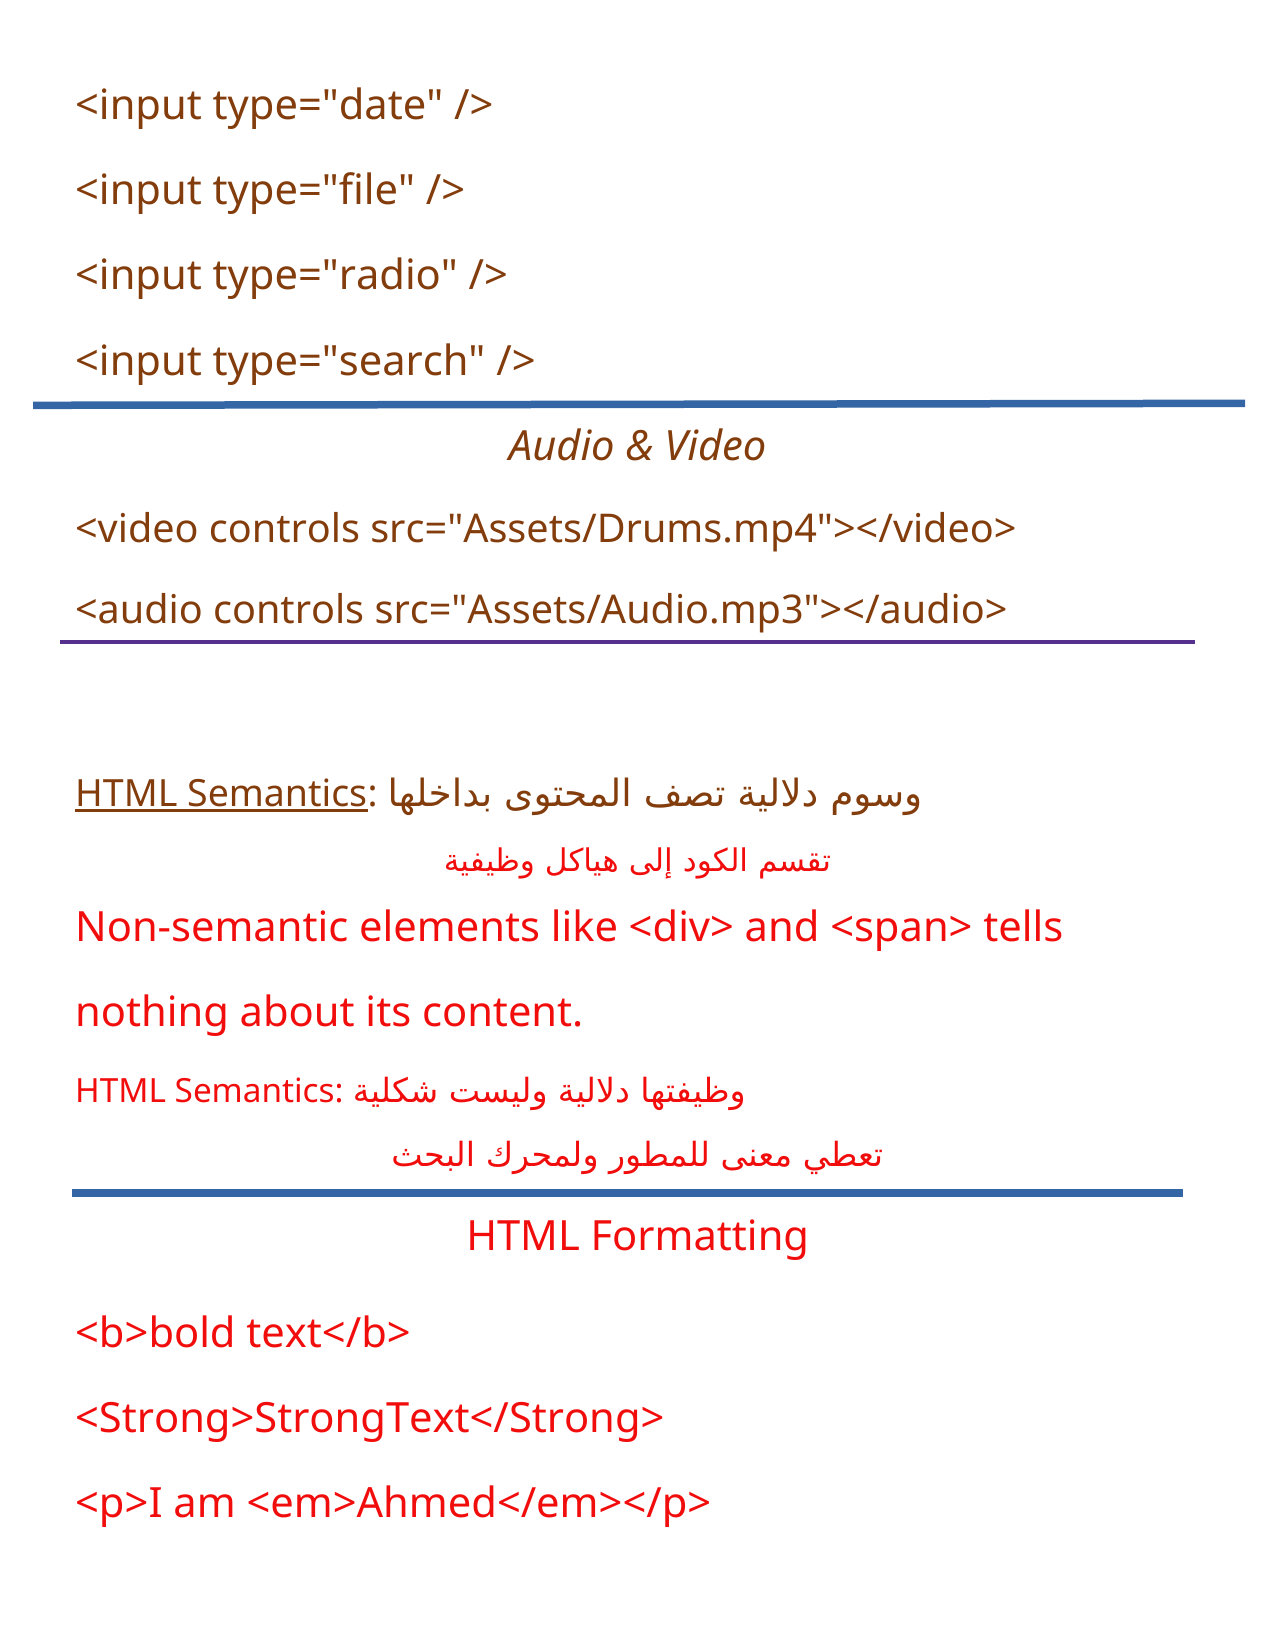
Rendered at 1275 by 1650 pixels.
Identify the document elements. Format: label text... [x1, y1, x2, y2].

text <input type="date" /> [75, 75, 1200, 132]
text <video controls src="Assets/Drums.mp4"></video> [75, 501, 1200, 554]
text تقسم الكود إلى هياكل وظيفية [75, 842, 1200, 879]
text HTML Semantics: وظيفتها دلالية وليست شكلية [75, 1067, 1200, 1113]
text <audio controls src="Assets/Audio.mp3"></audio> [75, 581, 1200, 635]
text <Strong>StrongText</Strong> [75, 1387, 1200, 1444]
text Audio & Video [75, 415, 1200, 472]
text Non-semantic elements like <div> and <span> tells nothing about its content. [75, 897, 1200, 1039]
text <b>bold text</b> [75, 1302, 1200, 1359]
text <input type="radio" /> [75, 245, 1200, 302]
text <input type="search" /> [75, 330, 1200, 387]
text <input type="file" /> [75, 160, 1200, 217]
text HTML Semantics: وسوم دلالية تصف المحتوى بداخلها [75, 662, 1200, 817]
text تعطي معنى للمطور ولمحرك البحث [75, 1135, 1200, 1174]
text <p>I am <em>Ahmed</em></p> [75, 1473, 1200, 1529]
text HTML Formatting [75, 1205, 1200, 1262]
